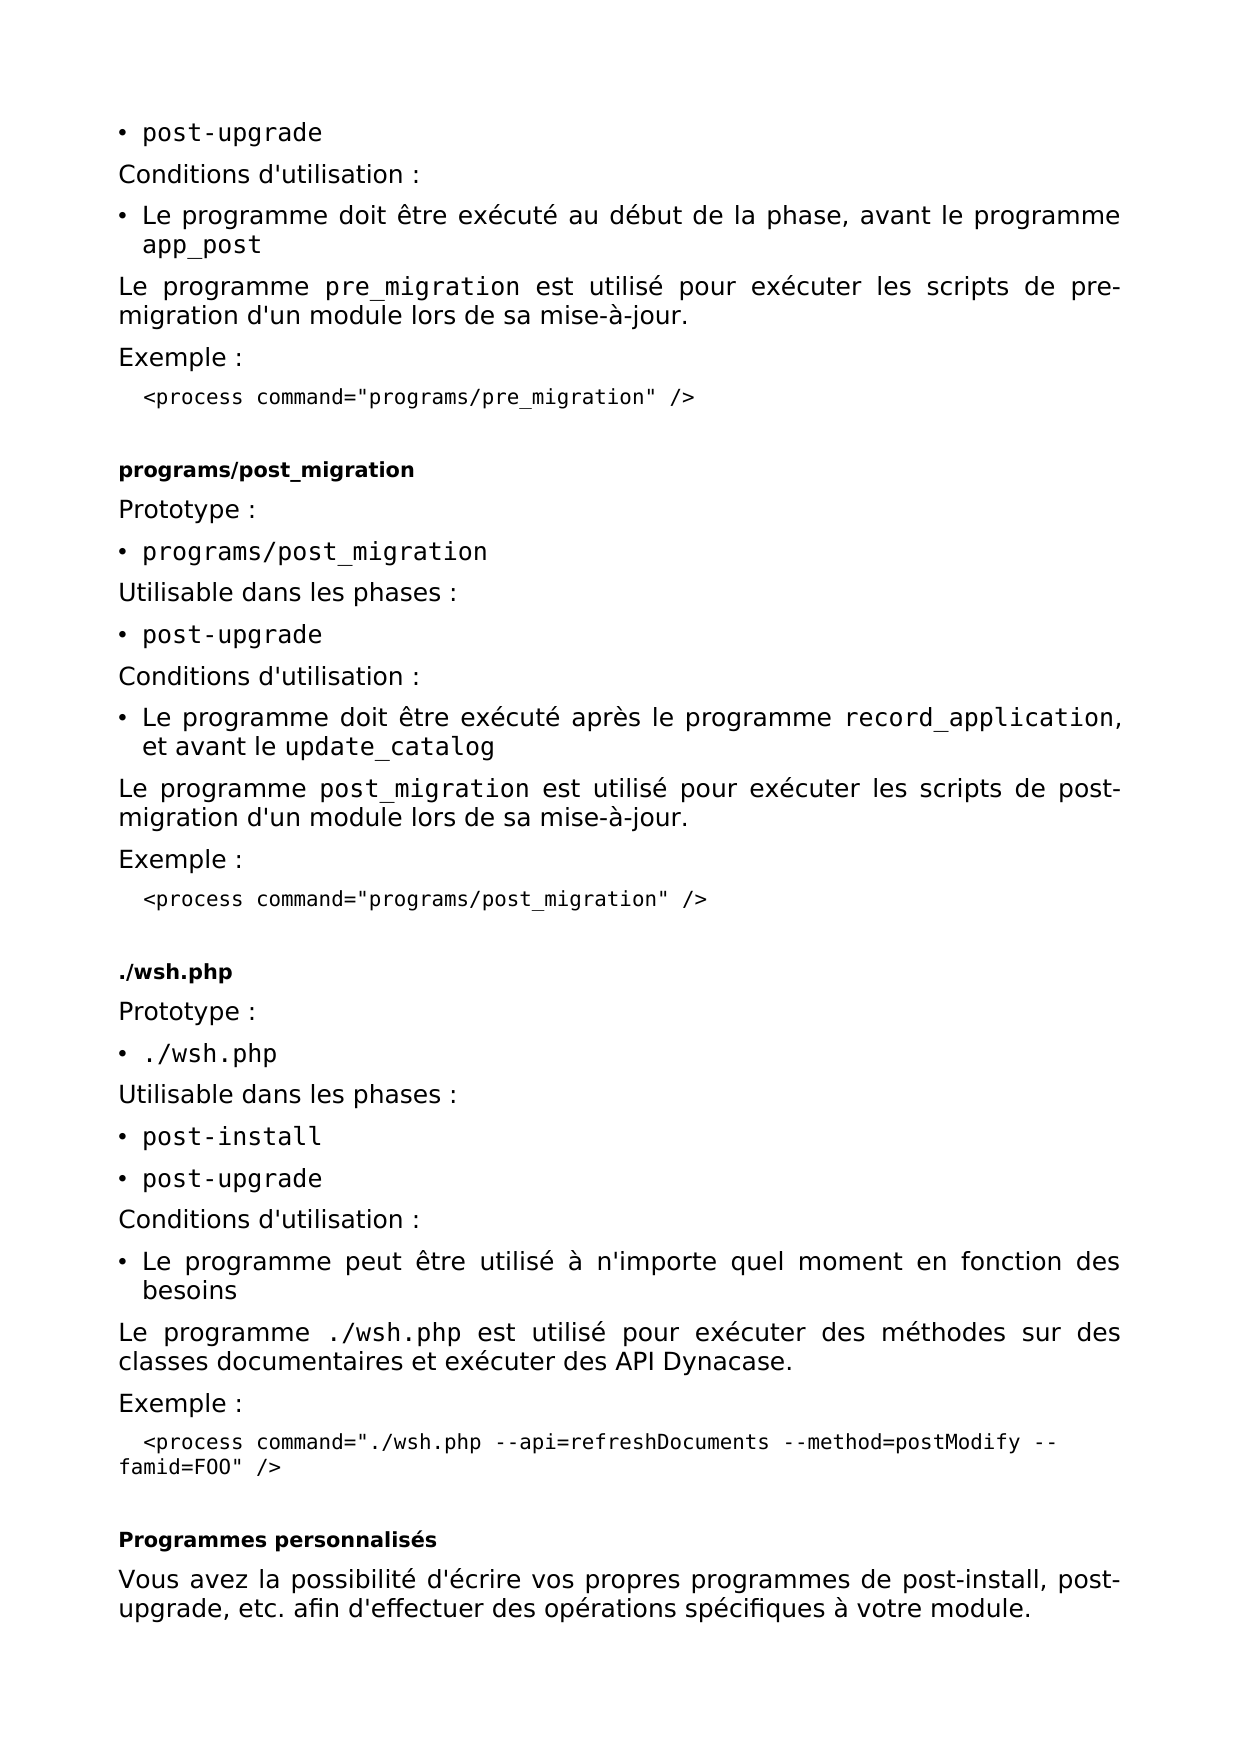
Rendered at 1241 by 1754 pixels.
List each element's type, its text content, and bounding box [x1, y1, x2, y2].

text <process command="programs/pre_migration" /> [118, 385, 1122, 433]
text Exemple : [118, 845, 1122, 874]
list Le programme doit être exécuté après le programme record_application, et avant le update_catalog [118, 703, 1122, 762]
text Exemple : [118, 343, 1122, 372]
text Le programme pre_migration est utilisé pour exécuter les scripts de pre-migration d'un module lors de sa mise-à-jour. [118, 272, 1122, 331]
text Utilisable dans les phases : [118, 578, 1122, 608]
text Prototype : [118, 997, 1122, 1026]
text Conditions d'utilisation : [118, 1205, 1122, 1234]
subtitle ./wsh.php [118, 960, 1122, 984]
list post-upgrade [118, 620, 1122, 649]
list Le programme doit être exécuté au début de la phase, avant le programme app_post [118, 201, 1122, 260]
text Conditions d'utilisation : [118, 662, 1122, 691]
text Le programme post_migration est utilisé pour exécuter les scripts de post-migration d'un module lors de sa mise-à-jour. [118, 774, 1122, 833]
list post-upgrade [118, 118, 1122, 147]
text Conditions d'utilisation : [118, 160, 1122, 189]
list ./wsh.php [118, 1039, 1122, 1068]
list programs/post_migration [118, 537, 1122, 566]
text Exemple : [118, 1389, 1122, 1418]
list post-install [118, 1122, 1122, 1151]
text Vous avez la possibilité d'écrire vos propres programmes de post-install, post-upgrade, etc. afin d'effectuer des opérations spécifiques à votre module. [118, 1565, 1122, 1623]
text <process command="./wsh.php --api=refreshDocuments --method=postModify --famid=FOO" /> [118, 1430, 1122, 1503]
text Prototype : [118, 495, 1122, 524]
list post-upgrade [118, 1164, 1122, 1193]
subtitle programs/post_migration [118, 458, 1122, 483]
list Le programme peut être utilisé à n'importe quel moment en fonction des besoins [118, 1247, 1122, 1305]
text Utilisable dans les phases : [118, 1080, 1122, 1109]
text <process command="programs/post_migration" /> [118, 887, 1122, 935]
subtitle Programmes personnalisés [118, 1528, 1122, 1552]
text Le programme ./wsh.php est utilisé pour exécuter des méthodes sur des classes documentaires et exécuter des API Dynacase. [118, 1318, 1122, 1376]
